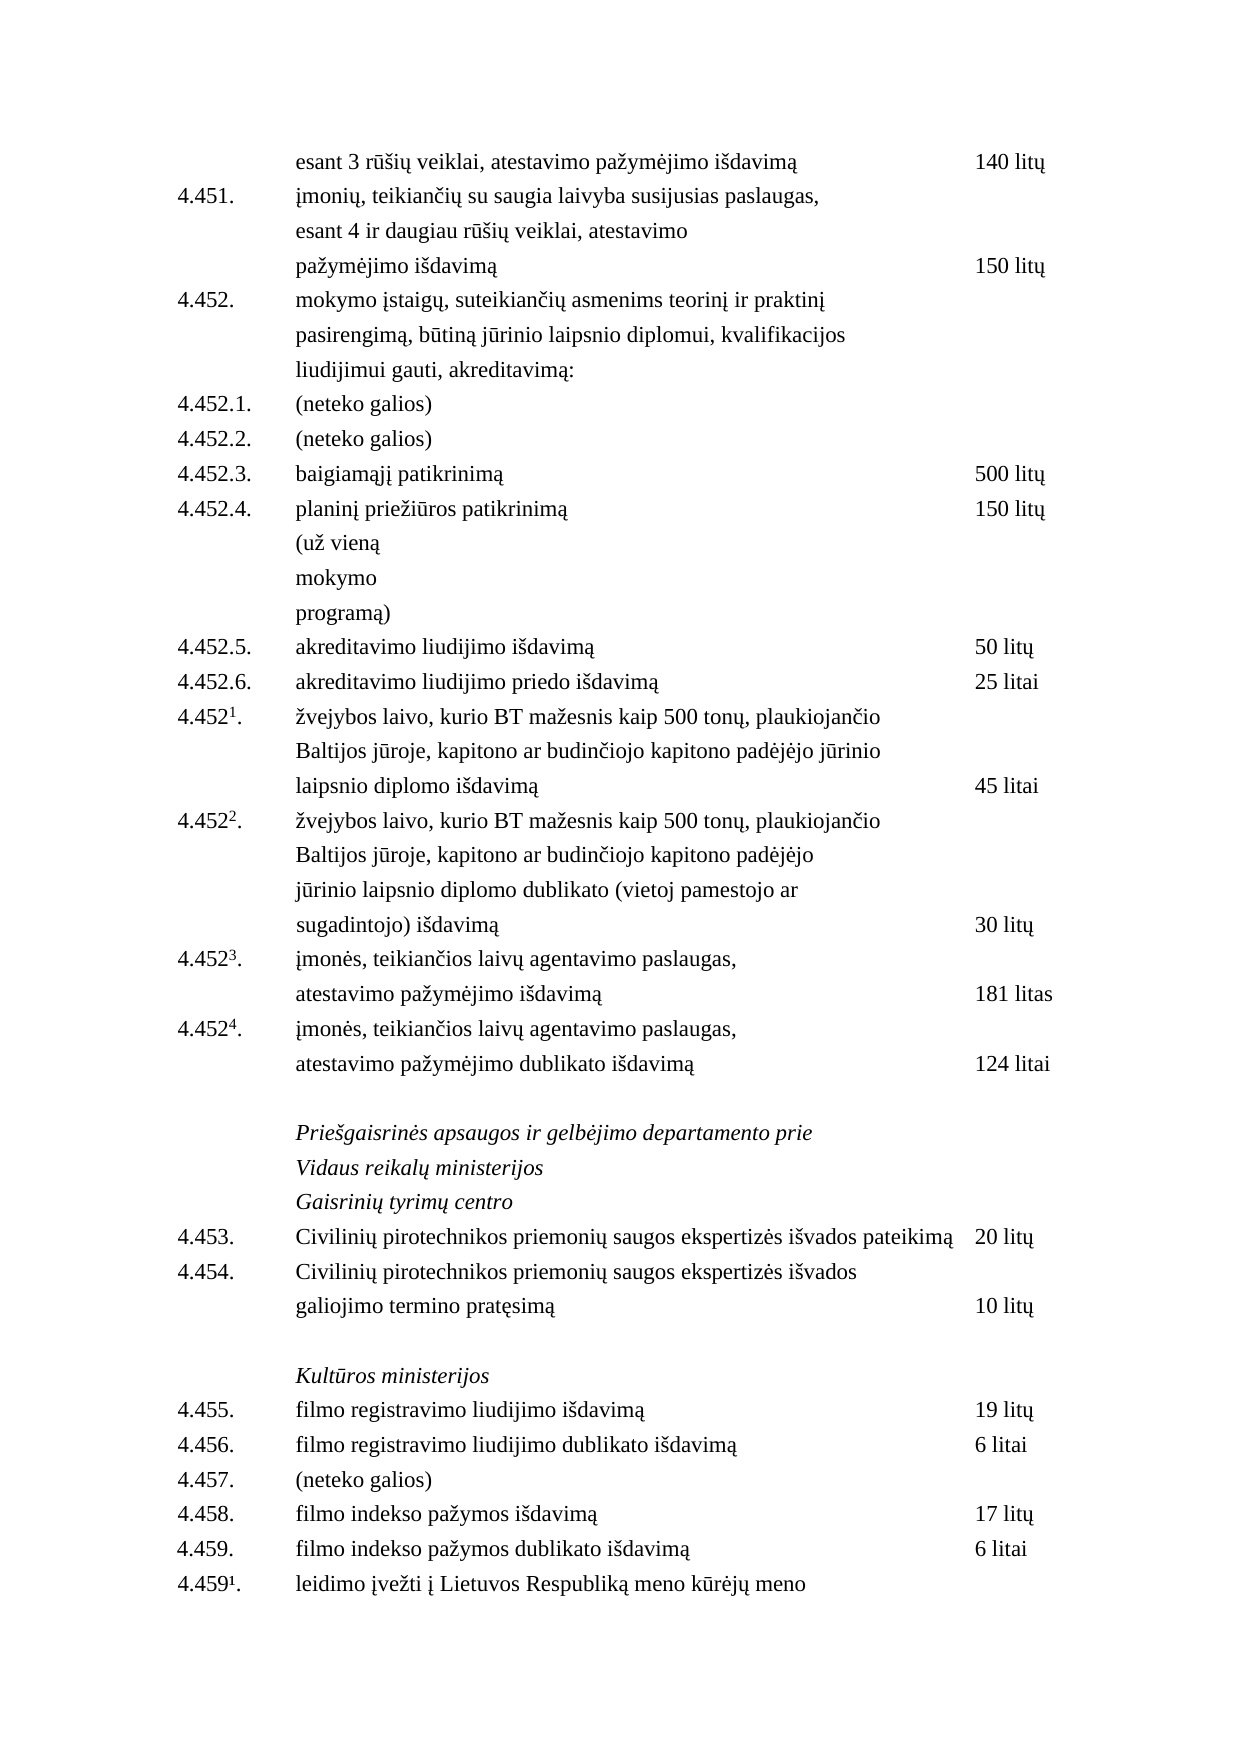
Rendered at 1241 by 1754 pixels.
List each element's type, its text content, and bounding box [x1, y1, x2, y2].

text galiojimo termino pratęsimą 10 litų [177, 1292, 1122, 1319]
text Vidaus reikalų ministerijos [295, 1154, 1122, 1180]
text 4.452.1. (neteko galios) [177, 391, 1122, 417]
text 4.4522. žvejybos laivo, kurio BT mažesnis kaip 500 tonų, plaukiojančio [177, 807, 1122, 833]
text 4.458. filmo indekso pažymos išdavimą 17 litų [177, 1501, 1122, 1527]
text Kultūros ministerijos [177, 1362, 1122, 1388]
text Baltijos jūroje, kapitono ar budinčiojo kapitono padėjėjo [177, 841, 1122, 868]
text 4.452.5. akreditavimo liudijimo išdavimą 50 litų [177, 633, 1122, 660]
text 4.456. filmo registravimo liudijimo dublikato išdavimą 6 litai [177, 1431, 1122, 1457]
text Priešgaisrinės apsaugos ir gelbėjimo departamento prie [295, 1119, 1122, 1145]
text 4.4524. įmonės, teikiančios laivų agentavimo paslaugas, [177, 1015, 1122, 1041]
text 4.452.6. akreditavimo liudijimo priedo išdavimą 25 litai [177, 668, 1122, 694]
text esant 4 ir daugiau rūšių veiklai, atestavimo [177, 217, 1122, 243]
text pažymėjimo išdavimą 150 litų [177, 252, 1122, 278]
text atestavimo pažymėjimo išdavimą 181 litas [177, 980, 1122, 1007]
text (už vieną [177, 529, 1122, 556]
text 4.459¹. leidimo įvežti į Lietuvos Respubliką meno kūrėjų meno [177, 1570, 1122, 1596]
text Gaisrinių tyrimų centro [295, 1188, 1122, 1215]
text 4.457. (neteko galios) [177, 1466, 1122, 1492]
text 4.452.4. planinį priežiūros patikrinimą 150 litų [177, 494, 1122, 521]
text atestavimo pažymėjimo dublikato išdavimą 124 litai [177, 1049, 1122, 1076]
text 4.4521. žvejybos laivo, kurio BT mažesnis kaip 500 tonų, plaukiojančio [177, 703, 1122, 729]
text 4.452.3. baigiamąjį patikrinimą 500 litų [177, 460, 1122, 486]
text 4.4523. įmonės, teikiančios laivų agentavimo paslaugas, [177, 946, 1122, 972]
text mokymo [177, 564, 1122, 590]
text Baltijos jūroje, kapitono ar budinčiojo kapitono padėjėjo jūrinio [177, 737, 1122, 764]
text jūrinio laipsnio diplomo dublikato (vietoj pamestojo ar [177, 876, 1122, 902]
text 4.459. filmo indekso pažymos dublikato išdavimą 6 litai [177, 1535, 1122, 1562]
text 4.451. įmonių, teikiančių su saugia laivyba susijusias paslaugas, [177, 182, 1122, 209]
text 4.453. Civilinių pirotechnikos priemonių saugos ekspertizės išvados pateikimą 20 litų [177, 1223, 1122, 1249]
text 4.452.2. (neteko galios) [177, 425, 1122, 452]
text sugadintojo) išdavimą 30 litų [296, 911, 1122, 937]
text 4.452. mokymo įstaigų, suteikiančių asmenims teorinį ir praktinį [177, 286, 1122, 313]
text pasirengimą, būtiną jūrinio laipsnio diplomui, kvalifikacijos [177, 321, 1122, 347]
text 4.455. filmo registravimo liudijimo išdavimą 19 litų [177, 1396, 1122, 1423]
text esant 3 rūšių veiklai, atestavimo pažymėjimo išdavimą 140 litų [177, 148, 1122, 174]
text 4.454. Civilinių pirotechnikos priemonių saugos ekspertizės išvados [177, 1258, 1122, 1284]
text liudijimui gauti, akreditavimą: [177, 356, 1122, 382]
text laipsnio diplomo išdavimą 45 litai [177, 772, 1122, 798]
text programą) [177, 599, 1122, 625]
